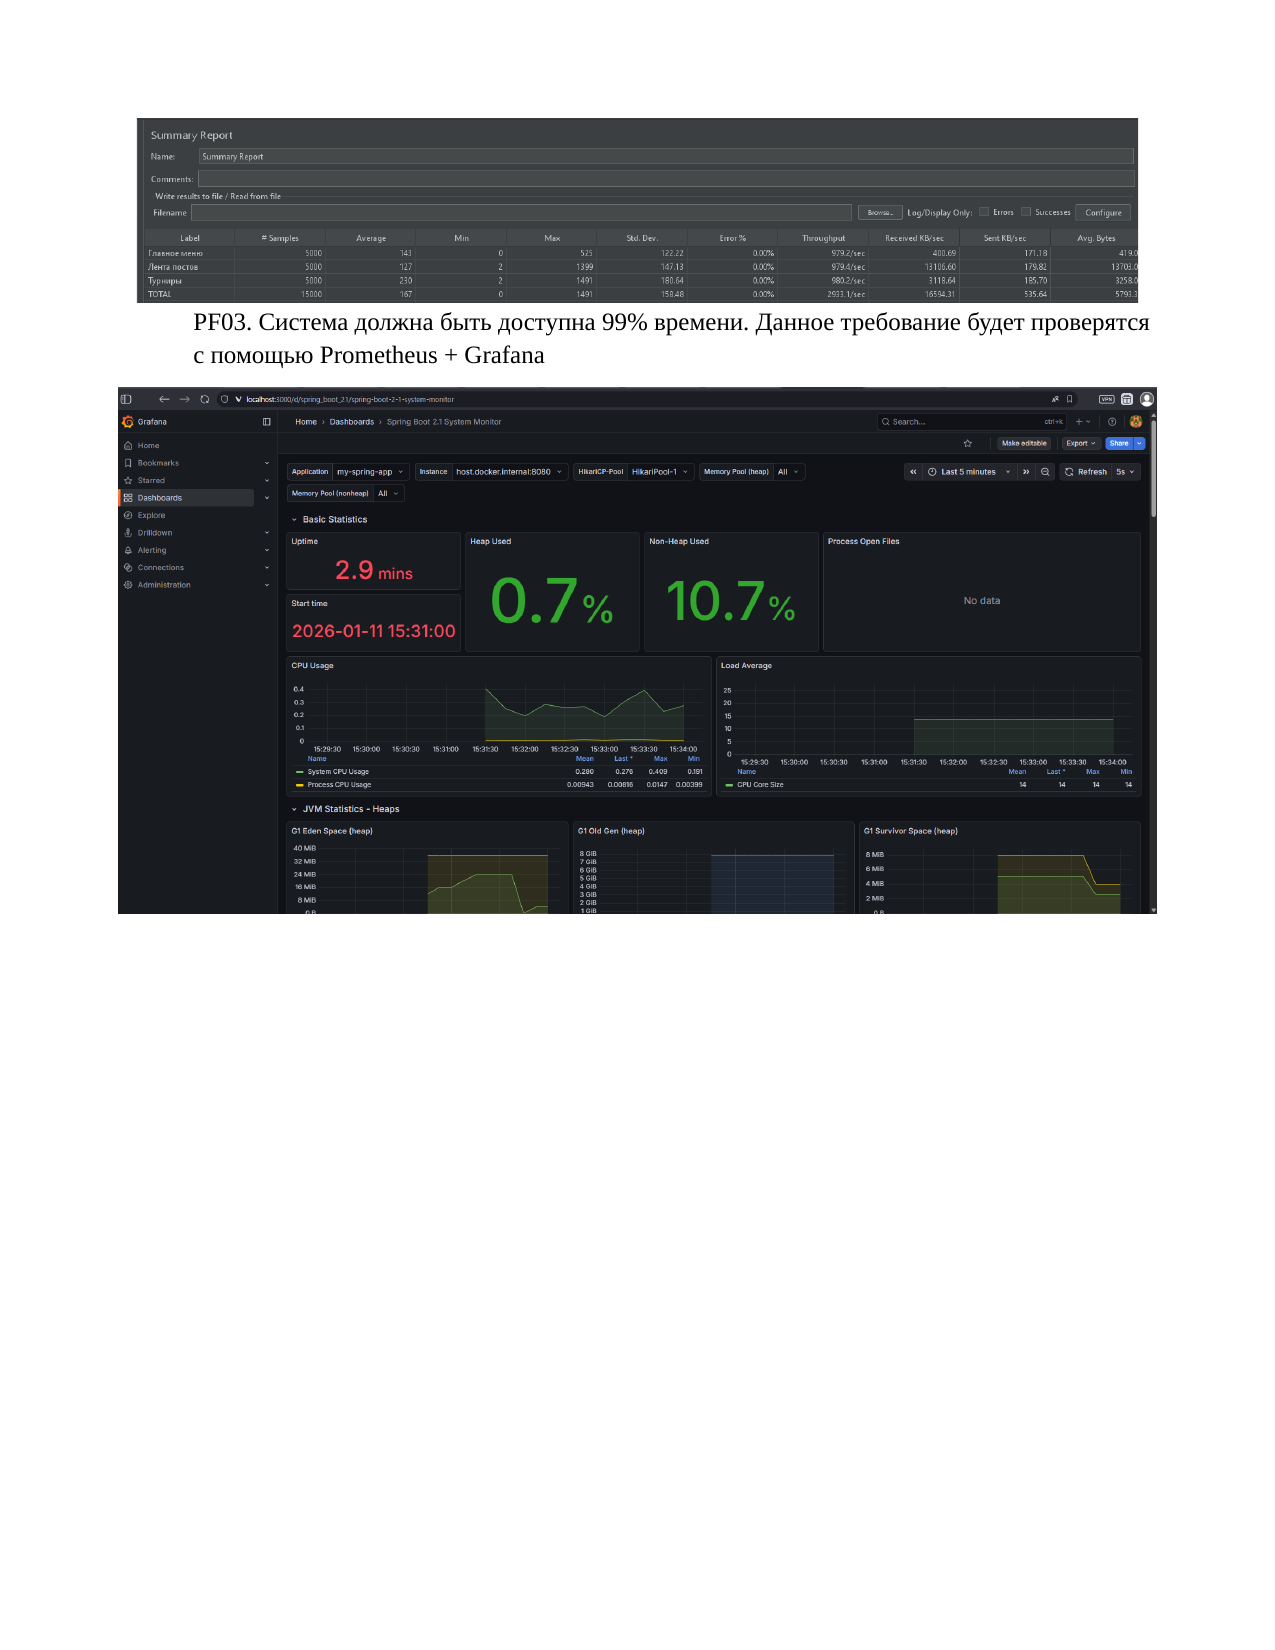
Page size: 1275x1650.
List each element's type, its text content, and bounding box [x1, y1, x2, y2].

picture [136, 118, 1139, 303]
picture [118, 387, 1157, 914]
list PF03. Система должна быть доступна 99% времени. Данное требование будет проверятся с помощью Prometheus + Grafana [156, 303, 1157, 369]
